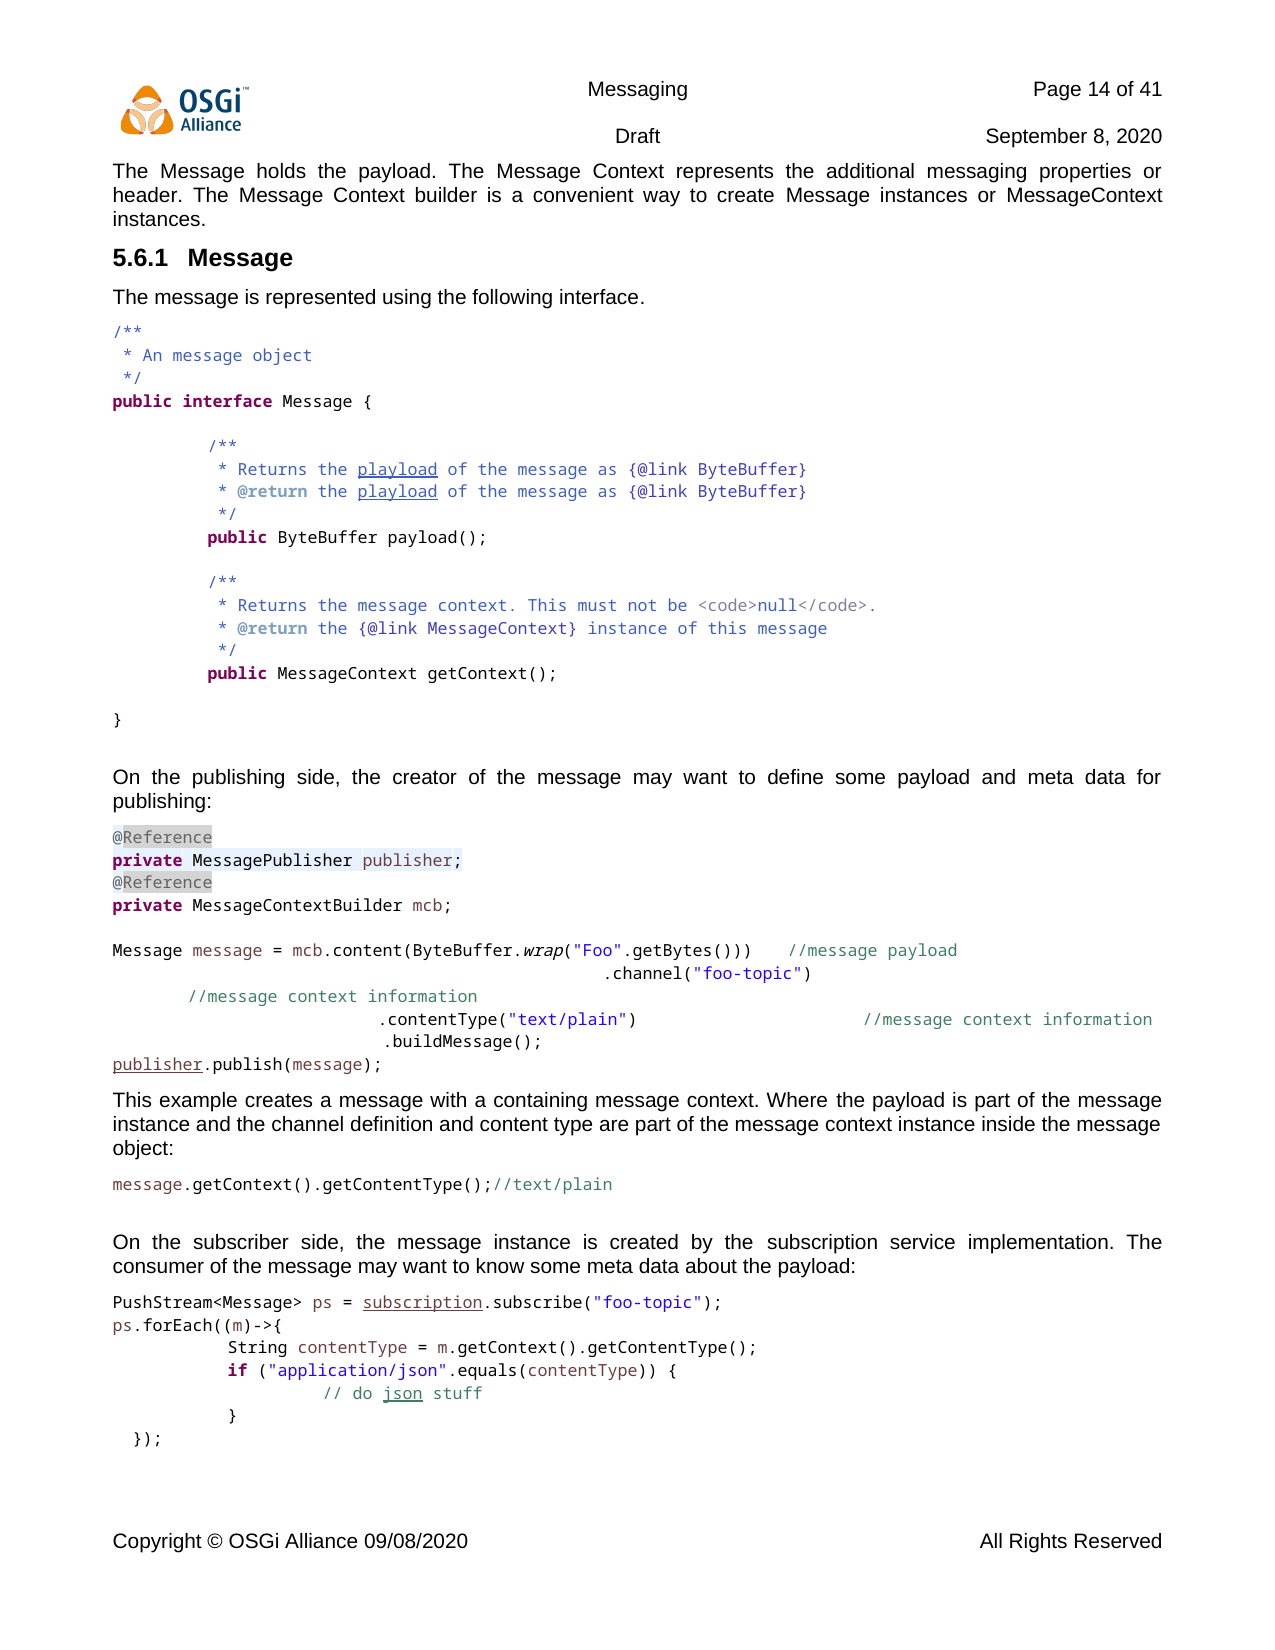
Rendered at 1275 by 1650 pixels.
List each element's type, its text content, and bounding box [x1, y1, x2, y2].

text ps.forEach((m)->{ [112, 1313, 1162, 1336]
text /** [112, 434, 1162, 457]
text .channel("foo-topic") //message context information [112, 962, 1162, 1007]
subtitle Message [112, 243, 1162, 272]
text .buildMessage(); [112, 1030, 1162, 1052]
text @Reference [112, 825, 1162, 848]
text On the subscriber side, the message instance is created by the subscription service implementation. The consumer of the message may want to know some meta data about the payload: [112, 1230, 1162, 1278]
text Message message = mcb.content(ByteBuffer.wrap("Foo".getBytes())) //message payload [112, 939, 1162, 962]
text } [112, 1404, 1162, 1427]
text * @return the {@link MessageContext} instance of this message [112, 616, 1162, 639]
text publisher.publish(message); [112, 1052, 1162, 1075]
text On the publishing side, the creator of the message may want to define some payload and meta data for publishing: [112, 765, 1162, 813]
text public MessageContext getContext(); [112, 662, 1162, 684]
text public ByteBuffer payload(); [112, 525, 1162, 548]
text message.getContext().getContentType();//text/plain [112, 1172, 1162, 1195]
text // do json stuff [112, 1381, 1162, 1404]
text /** [112, 571, 1162, 593]
text if ("application/json".equals(contentType)) { [112, 1358, 1162, 1381]
text * Returns the playload of the message as {@link ByteBuffer} [112, 457, 1162, 480]
text The message is represented using the following interface. [112, 284, 1162, 308]
text }); [112, 1427, 1162, 1449]
text .contentType("text/plain") //message context information [112, 1007, 1162, 1030]
text private MessageContextBuilder mcb; [112, 893, 1162, 916]
text * An message object [112, 344, 1162, 366]
text This example creates a message with a containing message context. Where the payload is part of the message instance and the channel definition and content type are part of the message context instance inside the message object: [112, 1088, 1162, 1159]
text /** [112, 321, 1162, 344]
text */ [112, 639, 1162, 662]
text String contentType = m.getContext().getContentType(); [112, 1336, 1162, 1358]
picture [113, 78, 257, 142]
text PushStream<Message> ps = subscription.subscribe("foo-topic"); [112, 1290, 1162, 1313]
text */ [112, 503, 1162, 525]
text @Reference [112, 871, 1162, 893]
text */ [112, 366, 1162, 389]
text The Message holds the payload. The Message Context represents the additional messaging properties or header. The Message Context builder is a convenient way to create Message instances or MessageContext instances. [112, 159, 1162, 231]
text private MessagePublisher publisher; [112, 848, 1162, 871]
text * Returns the message context. This must not be <code>null</code>. [112, 593, 1162, 616]
text } [112, 707, 1162, 730]
text * @return the playload of the message as {@link ByteBuffer} [112, 480, 1162, 503]
text public interface Message { [112, 389, 1162, 412]
